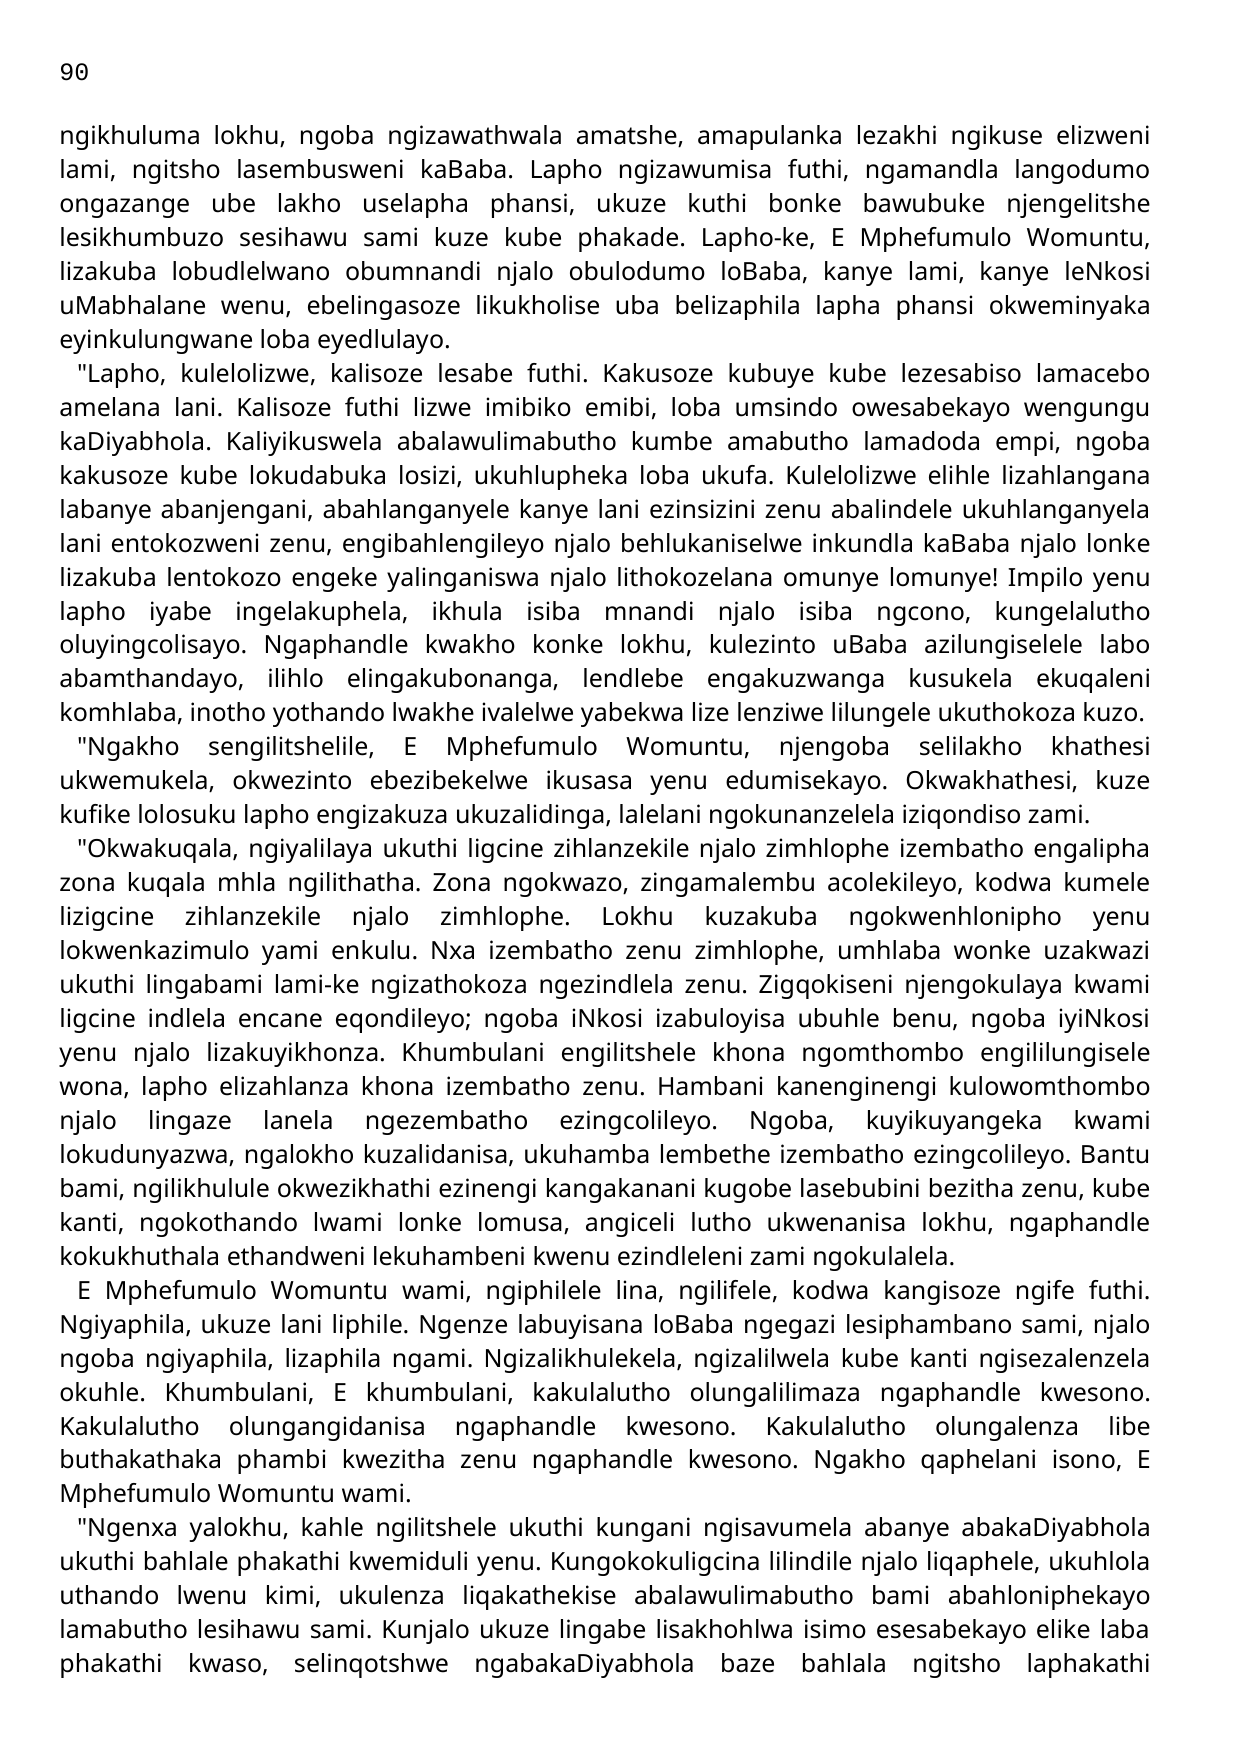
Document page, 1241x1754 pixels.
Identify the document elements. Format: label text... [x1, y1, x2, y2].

text ngikhuluma lokhu, ngoba ngizawathwala amatshe, amapulanka lezakhi ngikuse elizweni lami, ngitsho lasembusweni kaBaba. Lapho ngizawumisa futhi, ngamandla langodumo ongazange ube lakho uselapha phansi, ukuze kuthi bonke bawubuke njengelitshe lesikhumbuzo sesihawu sami kuze kube phakade. Lapho-ke, E Mphefumulo Womuntu, lizakuba lobudlelwano obumnandi njalo obulodumo loBaba, kanye lami, kanye leNkosi uMabhalane wenu, ebelingasoze likukholise uba belizaphila lapha phansi okweminyaka eyinkulungwane loba eyedlulayo. [59, 118, 1152, 356]
text "Okwakuqala, ngiyalilaya ukuthi ligcine zihlanzekile njalo zimhlophe izembatho engalipha zona kuqala mhla ngilithatha. Zona ngokwazo, zingamalembu acolekileyo, kodwa kumele lizigcine zihlanzekile njalo zimhlophe. Lokhu kuzakuba ngokwenhlonipho yenu lokwenkazimulo yami enkulu. Nxa izembatho zenu zimhlophe, umhlaba wonke uzakwazi ukuthi lingabami lami-ke ngizathokoza ngezindlela zenu. Zigqokiseni njengokulaya kwami ligcine indlela encane eqondileyo; ngoba iNkosi izabuloyisa ubuhle benu, ngoba iyiNkosi yenu njalo lizakuyikhonza. Khumbulani engilitshele khona ngomthombo engililungisele wona, lapho elizahlanza khona izembatho zenu. Hambani kanenginengi kulowomthombo njalo lingaze lanela ngezembatho ezingcolileyo. Ngoba, kuyikuyangeka kwami lokudunyazwa, ngalokho kuzalidanisa, ukuhamba lembethe izembatho ezingcolileyo. Bantu bami, ngilikhulule okwezikhathi ezinengi kangakanani kugobe lasebubini bezitha zenu, kube kanti, ngokothando lwami lonke lomusa, angiceli lutho ukwenanisa lokhu, ngaphandle kokukhuthala ethandweni lekuhambeni kwenu ezindleleni zami ngokulalela. [59, 831, 1152, 1273]
text "Lapho, kulelolizwe, kalisoze lesabe futhi. Kakusoze kubuye kube lezesabiso lamacebo amelana lani. Kalisoze futhi lizwe imibiko emibi, loba umsindo owesabekayo wengungu kaDiyabhola. Kaliyikuswela abalawulimabutho kumbe amabutho lamadoda empi, ngoba kakusoze kube lokudabuka losizi, ukuhlupheka loba ukufa. Kulelolizwe elihle lizahlangana labanye abanjengani, abahlanganyele kanye lani ezinsizini zenu abalindele ukuhlanganyela lani entokozweni zenu, engibahlengileyo njalo behlukaniselwe inkundla kaBaba njalo lonke lizakuba lentokozo engeke yalinganiswa njalo lithokozelana omunye lomunye! Impilo yenu lapho iyabe ingelakuphela, ikhula isiba mnandi njalo isiba ngcono, kungelalutho oluyingcolisayo. Ngaphandle kwakho konke lokhu, kulezinto uBaba azilungiselele labo abamthandayo, ilihlo elingakubonanga, lendlebe engakuzwanga kusukela ekuqaleni komhlaba, inotho yothando lwakhe ivalelwe yabekwa lize lenziwe lilungele ukuthokoza kuzo. [59, 356, 1152, 729]
text "Ngakho sengilitshelile, E Mphefumulo Womuntu, njengoba selilakho khathesi ukwemukela, okwezinto ebezibekelwe ikusasa yenu edumisekayo. Okwakhathesi, kuze kufike lolosuku lapho engizakuza ukuzalidinga, lalelani ngokunanzelela iziqondiso zami. [59, 729, 1152, 831]
text E Mphefumulo Womuntu wami, ngiphilele lina, ngilifele, kodwa kangisoze ngife futhi. Ngiyaphila, ukuze lani liphile. Ngenze labuyisana loBaba ngegazi lesiphambano sami, njalo ngoba ngiyaphila, lizaphila ngami. Ngizalikhulekela, ngizalilwela kube kanti ngisezalenzela okuhle. Khumbulani, E khumbulani, kakulalutho olungalilimaza ngaphandle kwesono. Kakulalutho olungangidanisa ngaphandle kwesono. Kakulalutho olungalenza libe buthakathaka phambi kwezitha zenu ngaphandle kwesono. Ngakho qaphelani isono, E Mphefumulo Womuntu wami. [59, 1273, 1152, 1510]
text "Ngenxa yalokhu, kahle ngilitshele ukuthi kungani ngisavumela abanye abakaDiyabhola ukuthi bahlale phakathi kwemiduli yenu. Kungokokuligcina lilindile njalo liqaphele, ukuhlola uthando lwenu kimi, ukulenza liqakathekise abalawulimabutho bami abahloniphekayo lamabutho lesihawu sami. Kunjalo ukuze lingabe lisakhohlwa isimo esesabekayo elike laba phakathi kwaso, selinqotshwe ngabakaDiyabhola baze bahlala ngitsho laphakathi [59, 1510, 1152, 1680]
